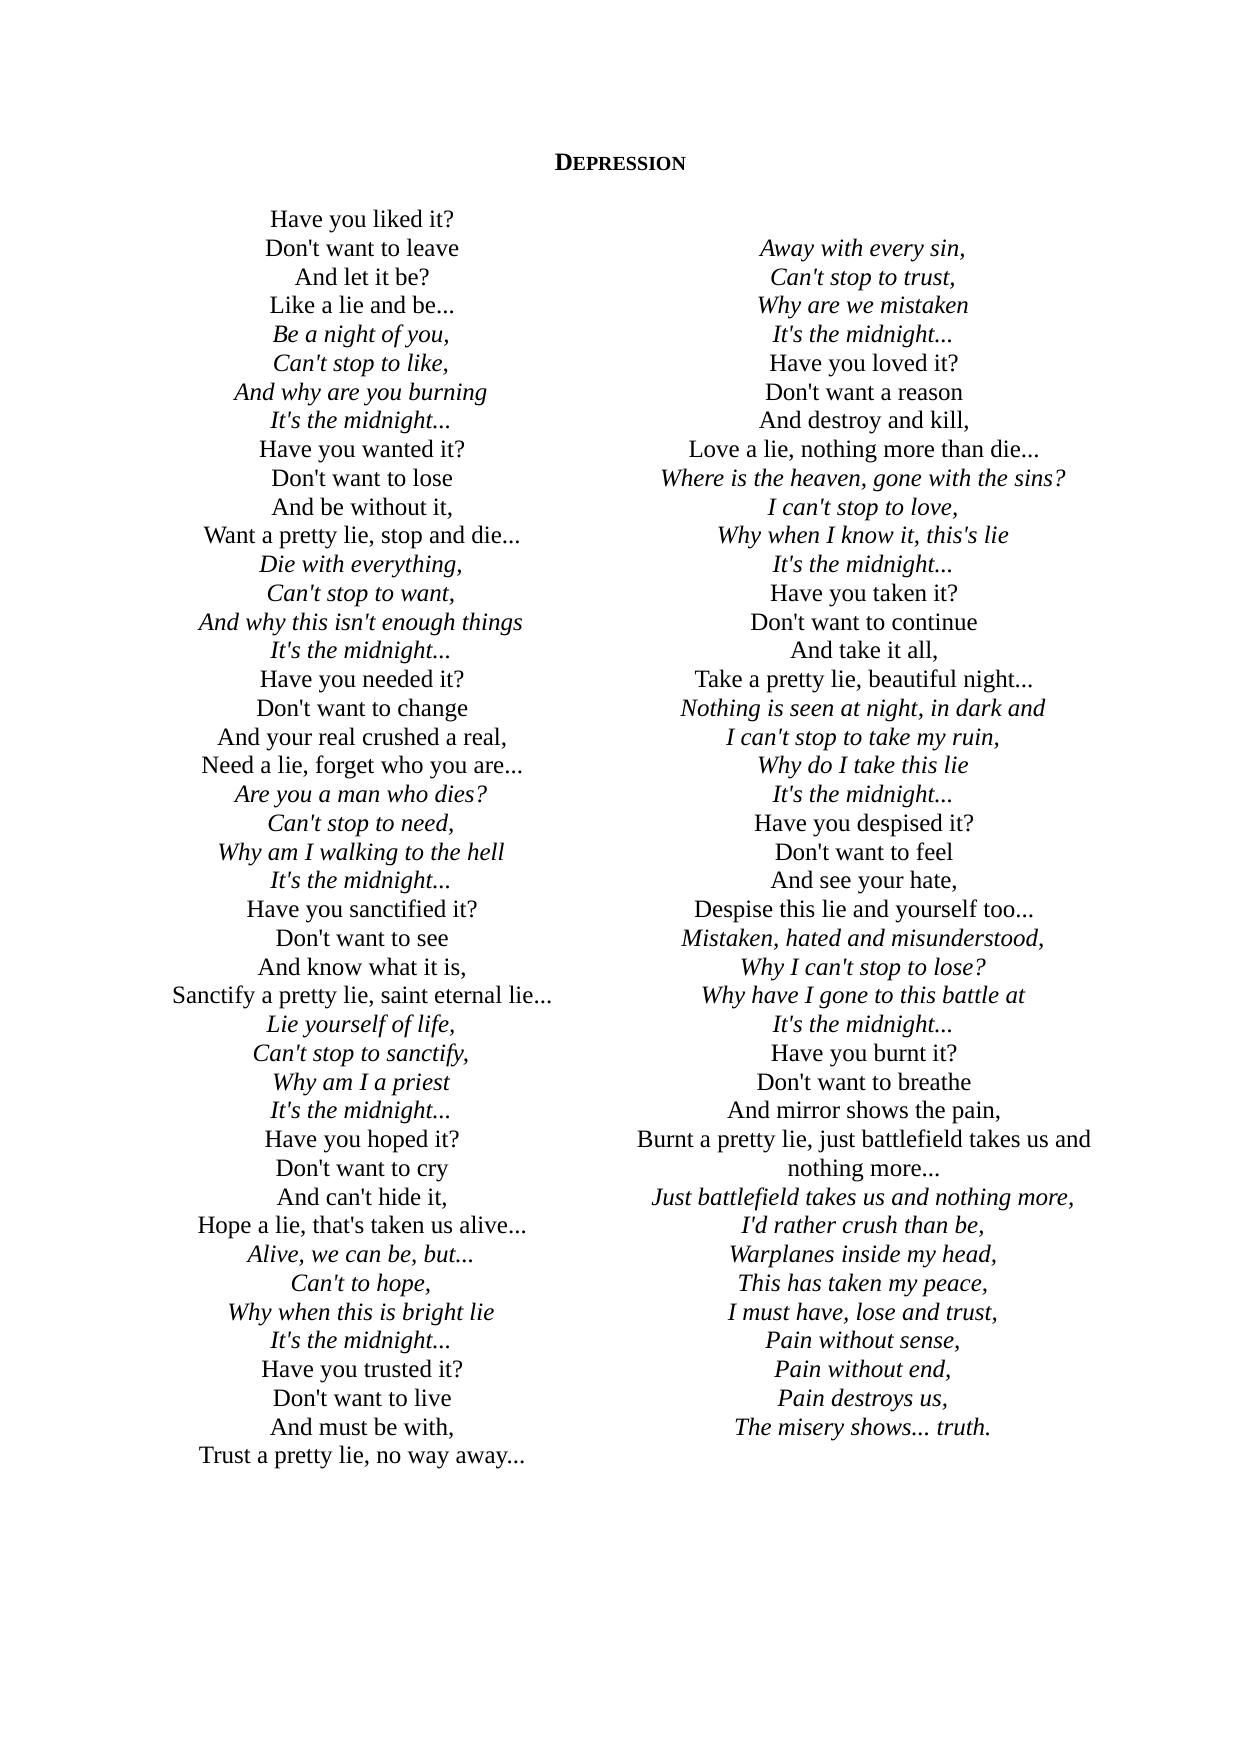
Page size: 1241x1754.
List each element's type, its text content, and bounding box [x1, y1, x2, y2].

text Don't want to continue [606, 607, 1122, 636]
text Have you burnt it? [606, 1038, 1122, 1067]
text And why are you burning [118, 377, 606, 406]
text Be a night of you, [118, 319, 606, 348]
text And can't hide it, [118, 1182, 606, 1211]
text Want a pretty lie, stop and die... [118, 521, 606, 549]
text Don't want to lose [118, 463, 606, 492]
text Need a lie, forget who you are... [118, 751, 606, 779]
text Don't want to leave [118, 233, 606, 262]
text And your real crushed a real, [118, 722, 606, 751]
text I can't stop to love, [606, 492, 1122, 521]
text Despise this lie and yourself too... [606, 894, 1122, 923]
text Have you loved it? [606, 348, 1122, 377]
text Pain destroys us, [606, 1383, 1122, 1412]
text Don't want to feel [606, 837, 1122, 866]
text And see your hate, [606, 866, 1122, 894]
text Away with every sin, [606, 233, 1122, 262]
text Don't want to see [118, 923, 606, 952]
text Why have I gone to this battle at [606, 981, 1122, 1009]
text And let it be? [118, 262, 606, 291]
text It's the midnight... [118, 1326, 606, 1354]
text Die with everything, [118, 549, 606, 578]
text Have you sanctified it? [118, 894, 606, 923]
text Don't want a reason [606, 377, 1122, 406]
text And be without it, [118, 492, 606, 521]
text Have you wanted it? [118, 434, 606, 463]
text Alive, we can be, but... [118, 1239, 606, 1268]
text Why am I walking to the hell [118, 837, 606, 866]
text It's the midnight... [118, 866, 606, 894]
text Mistaken, hated and misunderstood, [606, 923, 1122, 952]
text Can't stop to like, [118, 348, 606, 377]
text Have you hoped it? [118, 1124, 606, 1153]
text Can't to hope, [118, 1268, 606, 1297]
text Are you a man who dies? [118, 779, 606, 808]
text Why are we mistaken [606, 291, 1122, 319]
text And destroy and kill, [606, 406, 1122, 434]
text It's the midnight... [118, 1096, 606, 1124]
text Have you liked it? [118, 204, 606, 233]
text And why this isn't enough things [118, 607, 606, 636]
text Don't want to change [118, 693, 606, 722]
text Why when this is bright lie [118, 1297, 606, 1326]
text Have you taken it? [606, 578, 1122, 607]
text Have you trusted it? [118, 1354, 606, 1383]
text Like a lie and be... [118, 291, 606, 319]
text Why I can't stop to lose? [606, 952, 1122, 981]
text And take it all, [606, 636, 1122, 664]
text And must be with, [118, 1412, 606, 1441]
text Warplanes inside my head, [606, 1239, 1122, 1268]
text Don't want to cry [118, 1153, 606, 1182]
text Why when I know it, this's lie [606, 521, 1122, 549]
text And know what it is, [118, 952, 606, 981]
text Have you despised it? [606, 808, 1122, 837]
text It's the midnight... [606, 549, 1122, 578]
text Hope a lie, that's taken us alive... [118, 1211, 606, 1239]
text Pain without sense, [606, 1326, 1122, 1354]
text Don't want to live [118, 1383, 606, 1412]
text I must have, lose and trust, [606, 1297, 1122, 1326]
text Just battlefield takes us and nothing more, [606, 1182, 1122, 1211]
text Can't stop to want, [118, 578, 606, 607]
text Have you needed it? [118, 664, 606, 693]
text Can't stop to need, [118, 808, 606, 837]
text Where is the heaven, gone with the sins? [606, 463, 1122, 492]
text I'd rather crush than be, [606, 1211, 1122, 1239]
text Why am I a priest [118, 1067, 606, 1096]
text I can't stop to take my ruin, [606, 722, 1122, 751]
text The misery shows... truth. [606, 1412, 1122, 1441]
text Don't want to breathe [606, 1067, 1122, 1096]
text Take a pretty lie, beautiful night... [606, 664, 1122, 693]
text Depression [118, 147, 1122, 176]
text Love a lie, nothing more than die... [606, 434, 1122, 463]
text It's the midnight... [118, 406, 606, 434]
text It's the midnight... [118, 636, 606, 664]
text And mirror shows the pain, [606, 1096, 1122, 1124]
text Sanctify a pretty lie, saint eternal lie... [118, 981, 606, 1009]
text Trust a pretty lie, no way away... [118, 1441, 606, 1469]
text It's the midnight... [606, 1009, 1122, 1038]
text Burnt a pretty lie, just battlefield takes us and nothing more... [606, 1124, 1122, 1182]
text It's the midnight... [606, 779, 1122, 808]
text Can't stop to sanctify, [118, 1038, 606, 1067]
text Lie yourself of life, [118, 1009, 606, 1038]
text Pain without end, [606, 1354, 1122, 1383]
text Why do I take this lie [606, 751, 1122, 779]
text Nothing is seen at night, in dark and [606, 693, 1122, 722]
text This has taken my peace, [606, 1268, 1122, 1297]
text It's the midnight... [606, 319, 1122, 348]
text Can't stop to trust, [606, 262, 1122, 291]
